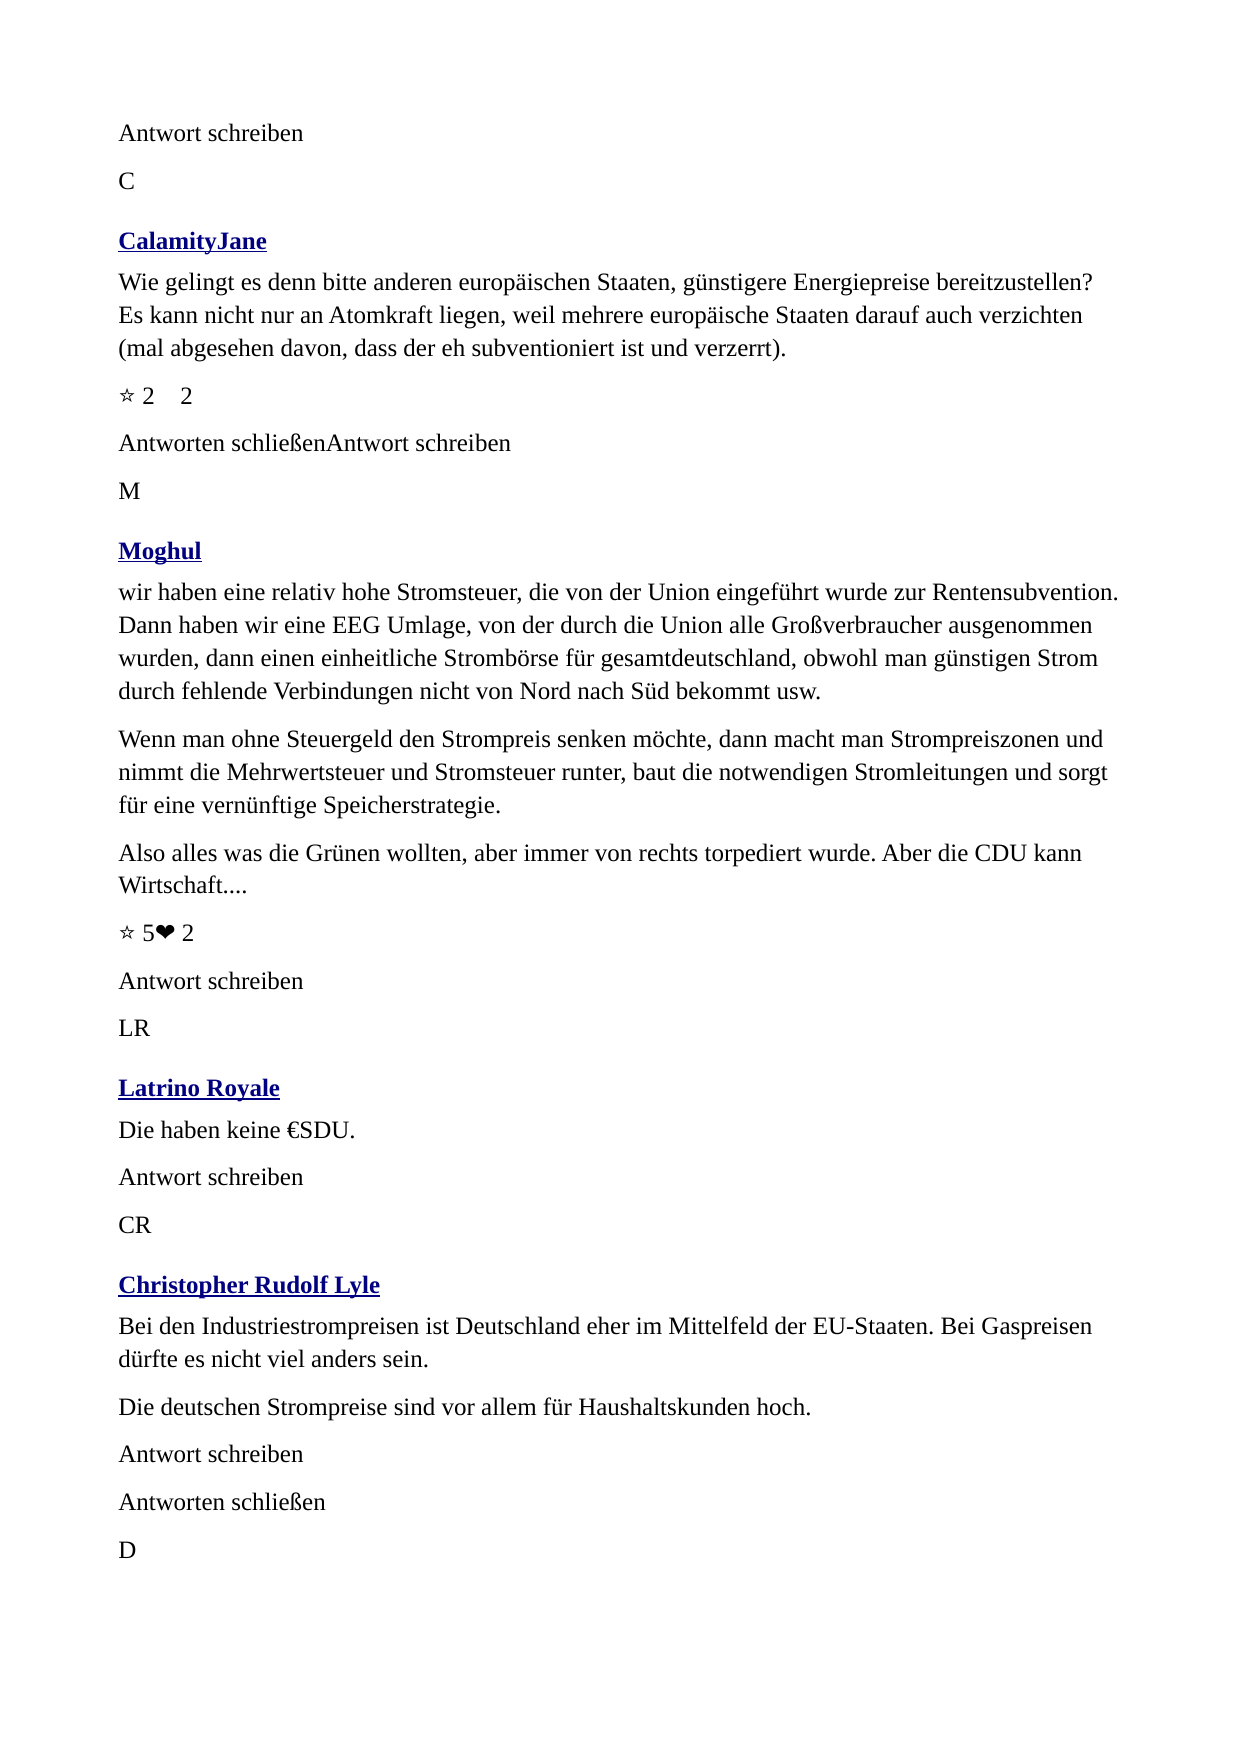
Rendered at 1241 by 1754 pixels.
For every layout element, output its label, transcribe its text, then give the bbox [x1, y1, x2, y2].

text Die deutschen Strompreise sind vor allem für Haushaltskunden hoch. [118, 1392, 1122, 1421]
text D [118, 1535, 1122, 1563]
subtitle Moghul [118, 536, 1122, 565]
text Bei den Industriestrompreisen ist Deutschland eher im Mittelfeld der EU-Staaten. Bei Gaspreisen dürfte es nicht viel anders sein. [118, 1311, 1122, 1373]
text Also alles was die Grünen wollten, aber immer von rechts torpediert wurde. Aber die CDU kann Wirtschaft.... [118, 838, 1122, 899]
subtitle Christopher Rudolf Lyle [118, 1270, 1122, 1299]
text Antwort schreiben [118, 1439, 1122, 1468]
text ⭐️ 5❤️ 2 [118, 918, 1122, 947]
text CR [118, 1210, 1122, 1239]
text Antwort schreiben [118, 966, 1122, 994]
text wir haben eine relativ hohe Stromsteuer, die von der Union eingeführt wurde zur Rentensubvention. Dann haben wir eine EEG Umlage, von der durch die Union alle Großverbraucher ausgenommen wurden, dann einen einheitliche Strombörse für gesamtdeutschland, obwohl man günstigen Strom durch fehlende Verbindungen nicht von Nord nach Süd bekommt usw. [118, 577, 1122, 705]
text Die haben keine €SDU. [118, 1115, 1122, 1143]
text Wenn man ohne Steuergeld den Strompreis senken möchte, dann macht man Strompreiszonen und nimmt die Mehrwertsteuer und Stromsteuer runter, baut die notwendigen Stromleitungen und sorgt für eine vernünftige Speicherstrategie. [118, 724, 1122, 819]
text Wie gelingt es denn bitte anderen europäischen Staaten, günstigere Energiepreise bereitzustellen? Es kann nicht nur an Atomkraft liegen, weil mehrere europäische Staaten darauf auch verzichten (mal abgesehen davon, dass der eh subventioniert ist und verzerrt). [118, 267, 1122, 362]
text M [118, 476, 1122, 505]
text C [118, 166, 1122, 194]
subtitle CalamityJane [118, 226, 1122, 254]
text Antworten schließenAntwort schreiben [118, 428, 1122, 457]
text LR [118, 1013, 1122, 1042]
text Antwort schreiben [118, 1162, 1122, 1191]
text ⭐️ 2🤨 2 [118, 381, 1122, 409]
subtitle Latrino Royale [118, 1073, 1122, 1102]
text Antwort schreiben [118, 118, 1122, 147]
text Antworten schließen [118, 1487, 1122, 1516]
